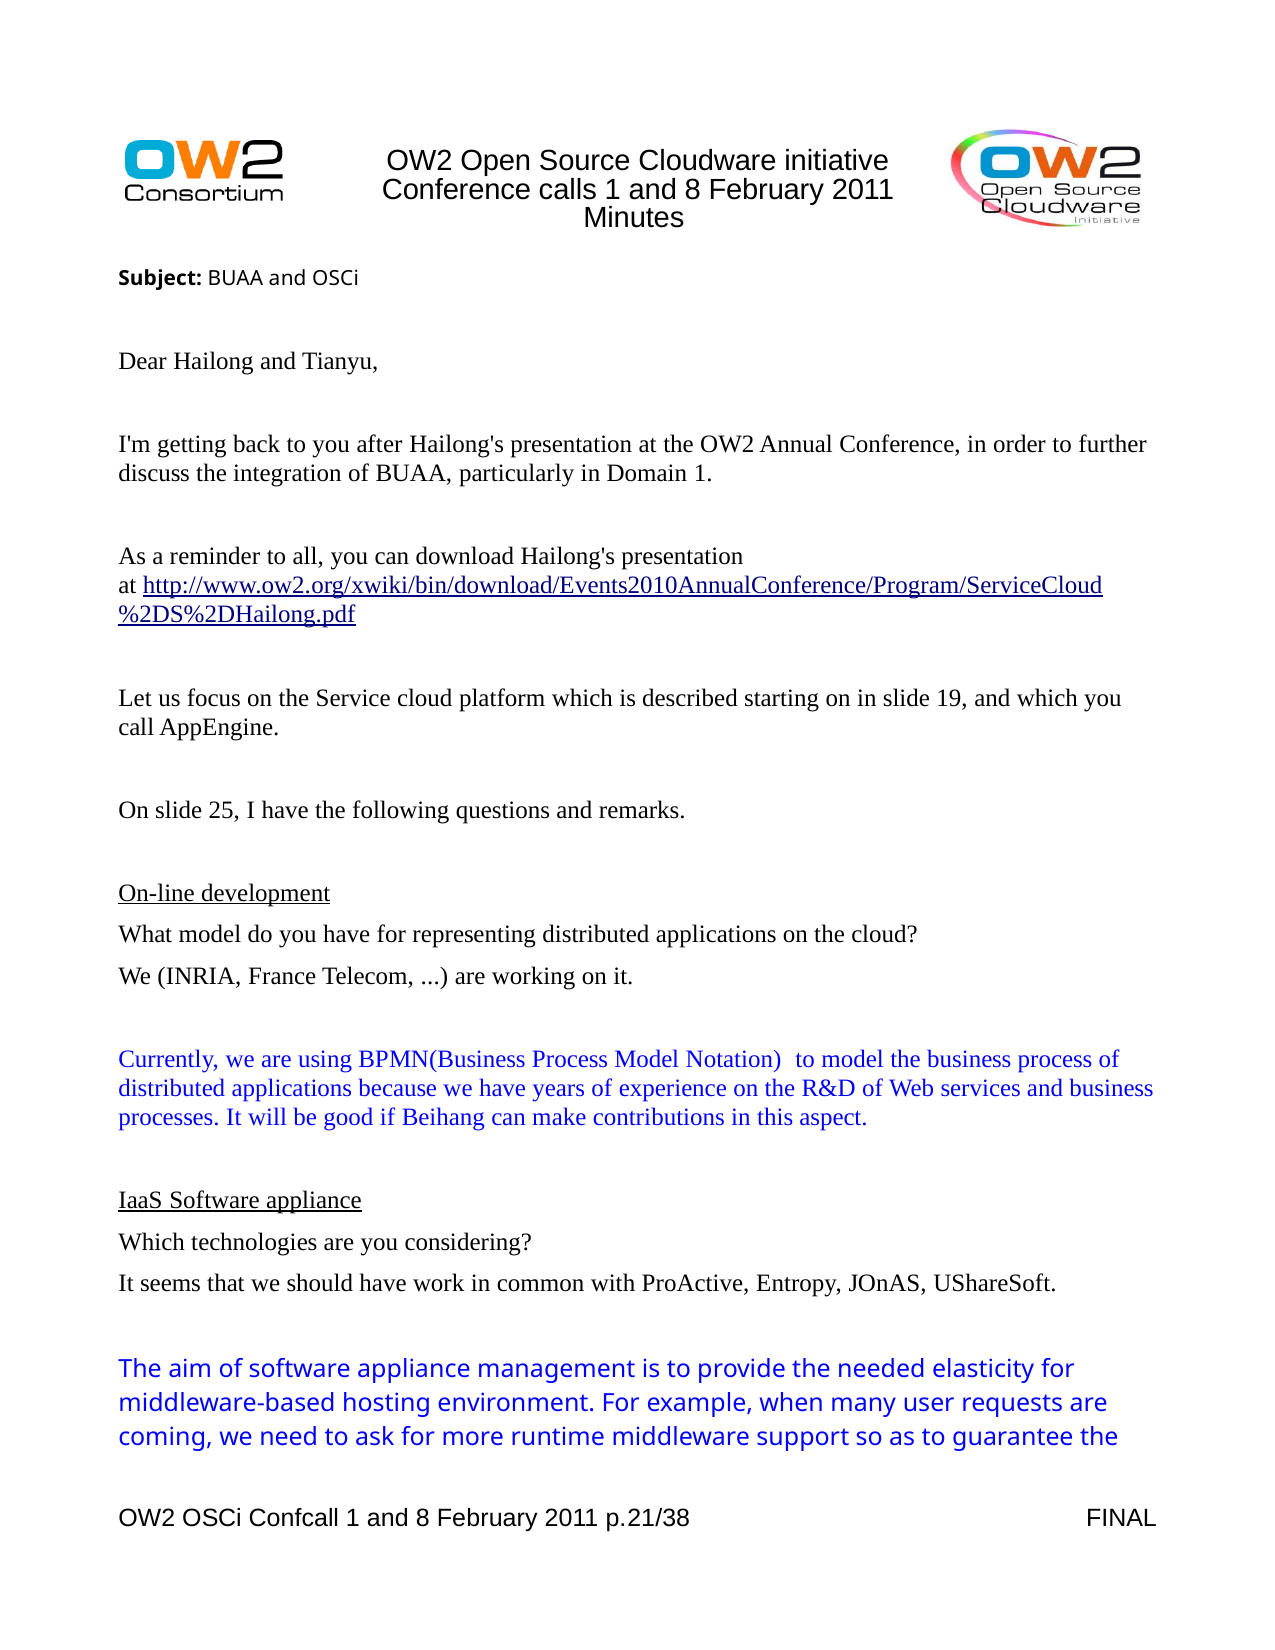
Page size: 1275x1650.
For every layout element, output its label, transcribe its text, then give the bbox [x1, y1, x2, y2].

text Subject: BUAA and OSCi [118, 263, 1157, 292]
text On-line development [118, 878, 1157, 907]
picture [949, 128, 1142, 228]
picture [125, 140, 283, 201]
text It seems that we should have work in common with ProActive, Entropy, JOnAS, UShareSoft. [118, 1268, 1157, 1297]
text Which technologies are you considering? [118, 1227, 1157, 1256]
text The aim of software appliance management is to provide the needed elasticity for middleware-based hosting environment. For example, when many user requests are coming, we need to ask for more runtime middleware support so as to guarantee the [118, 1351, 1157, 1453]
text As a reminder to all, you can download Hailong's presentation at http://www.ow2.org/xwiki/bin/download/Events2010AnnualConference/Program/ServiceCloud%2DS%2DHailong.pdf [118, 541, 1157, 628]
text I'm getting back to you after Hailong's presentation at the OW2 Annual Conference, in order to further discuss the integration of BUAA, particularly in Domain 1. [118, 429, 1157, 487]
picture [125, 140, 133, 147]
text Let us focus on the Service cloud platform which is described starting on in slide 19, and which you call AppEngine. [118, 682, 1157, 741]
text IaaS Software appliance [118, 1185, 1157, 1214]
picture [138, 150, 162, 169]
text On slide 25, I have the following questions and remarks. [118, 794, 1157, 824]
text What model do you have for representing distributed applications on the cloud? [118, 919, 1157, 948]
text Currently, we are using BPMN(Business Process Model Notation) to model the business process of distributed applications because we have years of experience on the R&D of Web services and business processes. It will be good if Beihang can make contributions in this aspect. [118, 1044, 1157, 1131]
text We (INRIA, France Telecom, ...) are working on it. [118, 961, 1157, 990]
text Dear Hailong and Tianyu, [118, 346, 1157, 375]
